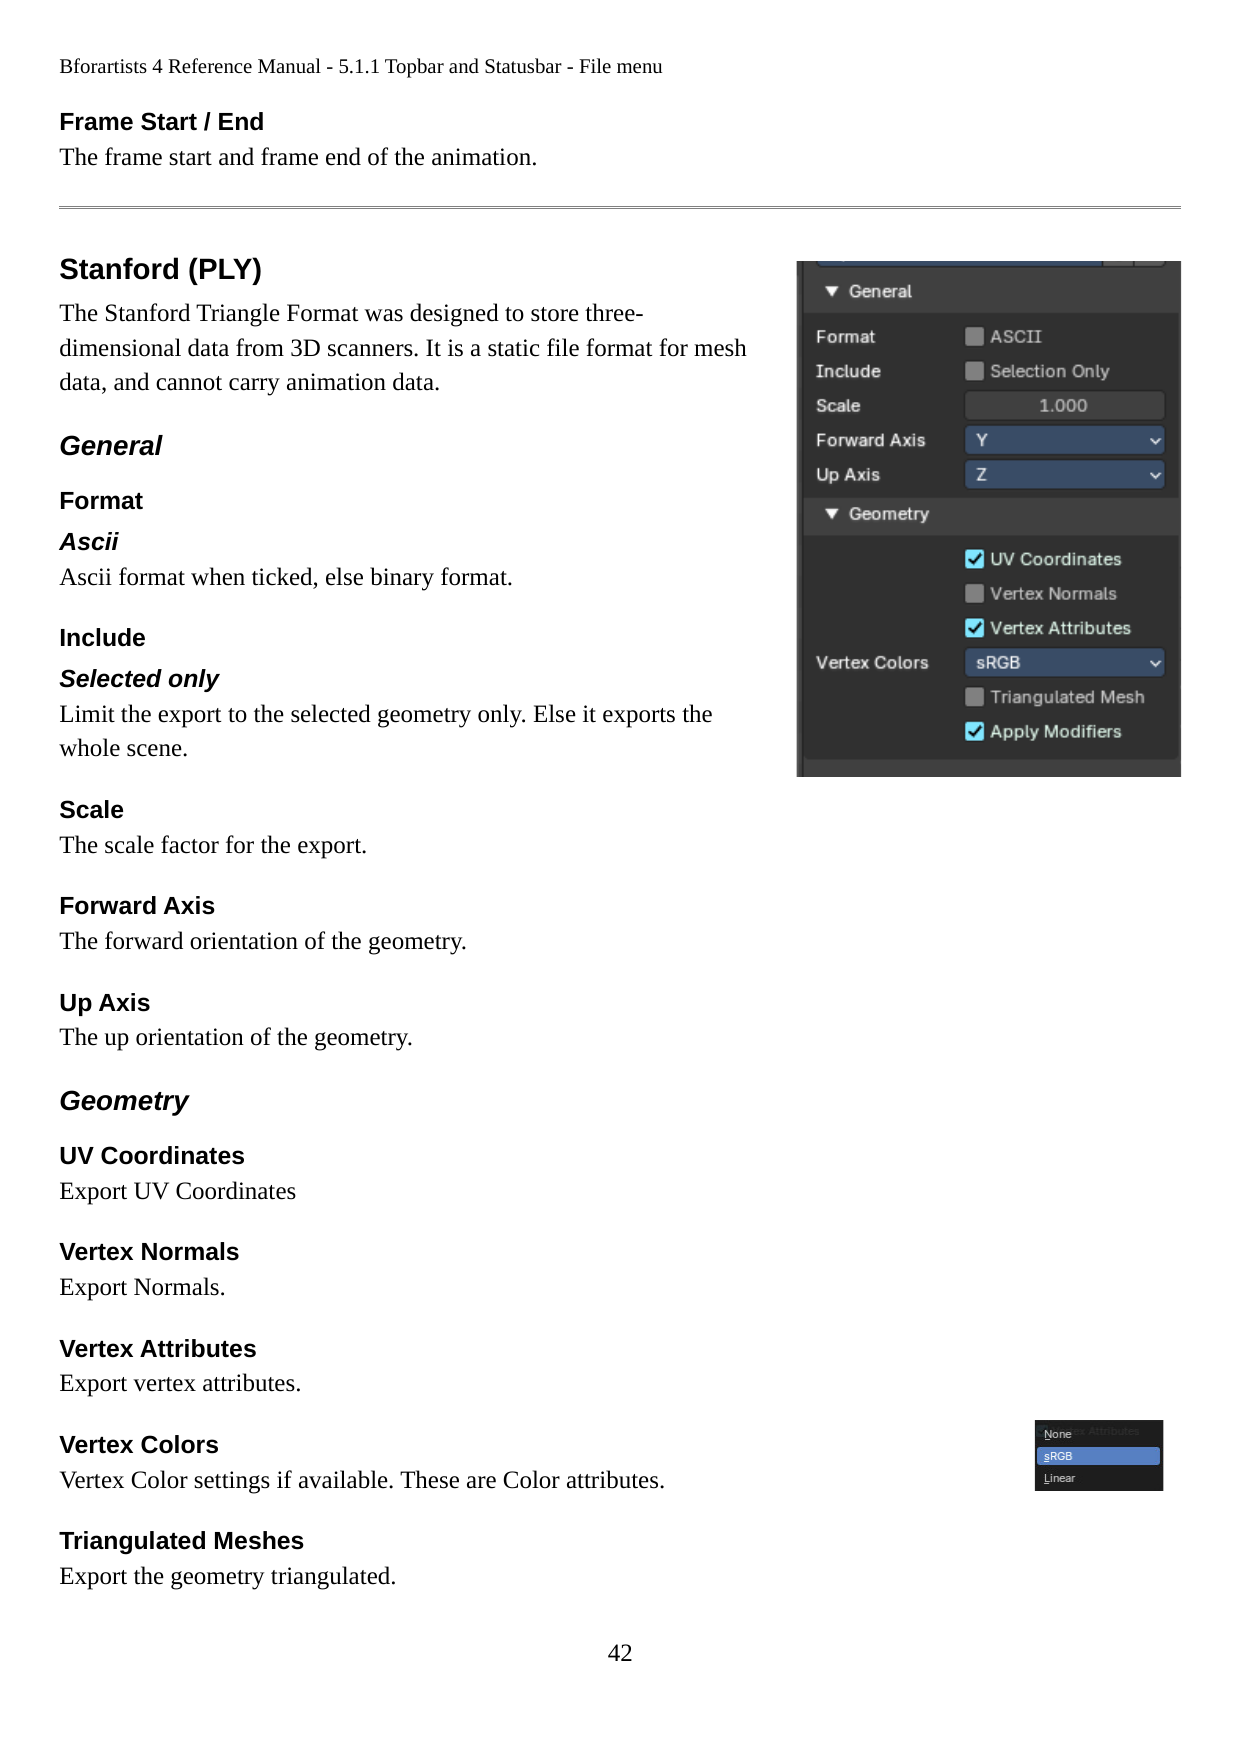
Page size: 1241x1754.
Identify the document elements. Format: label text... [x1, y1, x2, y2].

text Vertex Color settings if available. These are Color attributes. [59, 1465, 1181, 1493]
picture [1034, 1420, 1164, 1491]
subtitle Geometry [59, 1084, 1181, 1116]
text The up orientation of the geometry. [59, 1022, 1181, 1051]
text Export Normals. [59, 1272, 1181, 1301]
subtitle UV Coordinates [59, 1141, 1181, 1169]
subtitle Vertex Colors [59, 1430, 1034, 1458]
subtitle Ascii [59, 527, 796, 555]
subtitle Include [59, 623, 796, 652]
subtitle Up Axis [59, 988, 1181, 1016]
subtitle Stanford (PLY) [59, 252, 1181, 286]
text Limit the export to the selected geometry only. Else it exports the whole scene. [59, 699, 796, 762]
subtitle Forward Axis [59, 891, 1181, 920]
text Ascii format when ticked, else binary format. [59, 562, 796, 590]
subtitle Vertex Attributes [59, 1334, 1181, 1362]
subtitle Triangulated Meshes [59, 1526, 1181, 1555]
text Export the geometry triangulated. [59, 1561, 1181, 1590]
picture [796, 261, 1182, 777]
subtitle Frame Start / End [59, 107, 1181, 136]
text The Stanford Triangle Format was designed to store three-dimensional data from 3D scanners. It is a static file format for mesh data, and cannot carry animation data. [59, 298, 796, 396]
text The frame start and frame end of the animation. [59, 142, 1181, 171]
subtitle Selected only [59, 664, 796, 693]
text Export vertex attributes. [59, 1368, 1181, 1397]
subtitle [1164, 1430, 1181, 1458]
subtitle General [59, 429, 796, 461]
text Export UV Coordinates [59, 1176, 1181, 1204]
subtitle Scale [59, 795, 1181, 823]
text The scale factor for the export. [59, 830, 1181, 858]
text The forward orientation of the geometry. [59, 926, 1181, 955]
subtitle Format [59, 486, 796, 514]
subtitle Vertex Normals [59, 1237, 1181, 1266]
